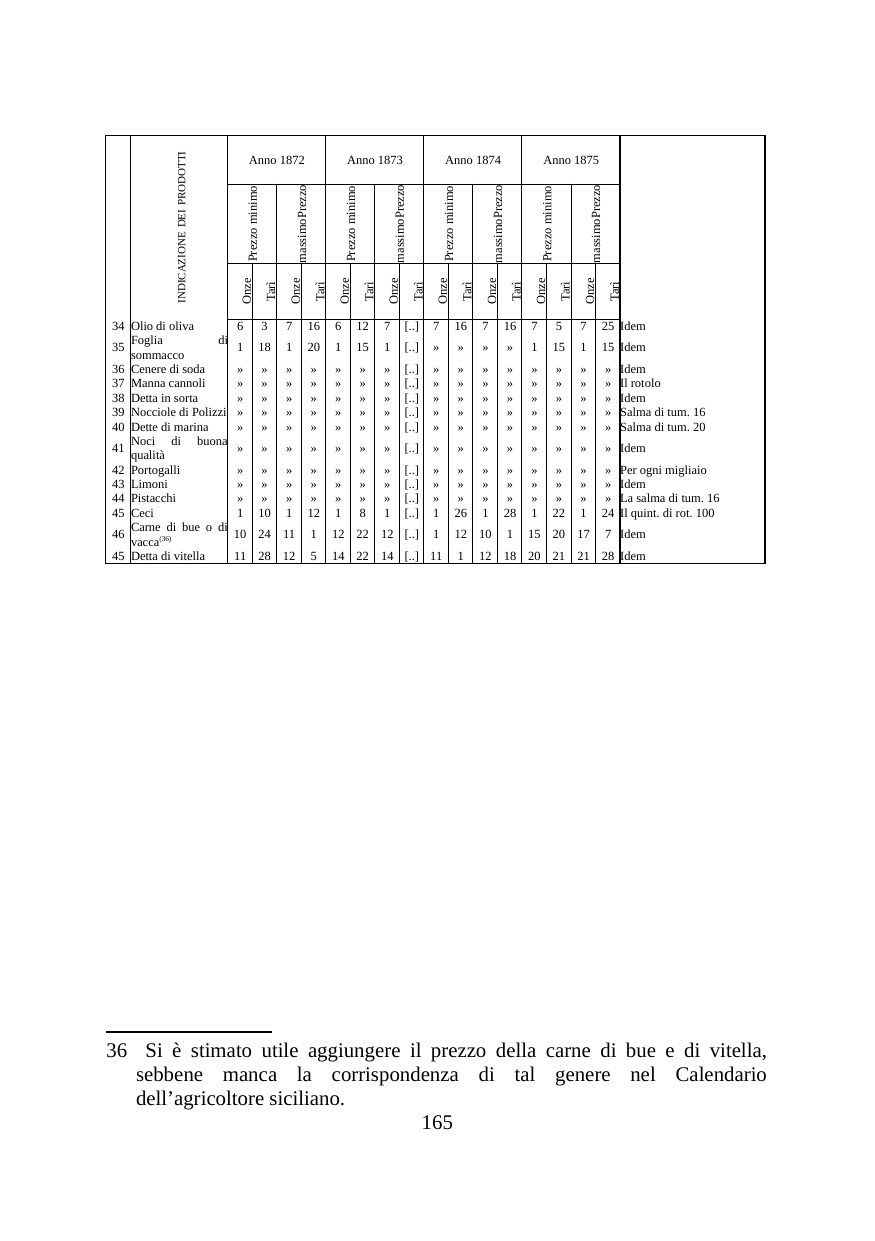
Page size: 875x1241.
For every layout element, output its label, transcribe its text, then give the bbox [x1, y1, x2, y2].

table_cell 45 [106, 506, 130, 520]
table_cell » [351, 434, 374, 462]
table_cell [..] [400, 391, 423, 405]
table_cell Detta di vitella [131, 549, 227, 563]
table_cell 24 [253, 520, 276, 549]
table_cell » [547, 391, 571, 405]
table_cell » [253, 362, 276, 376]
table_cell » [449, 434, 472, 462]
table_cell Prezzo minimo [228, 185, 276, 263]
table_cell Idem [621, 333, 764, 362]
table_cell 5 [302, 549, 325, 563]
table_cell 1 [498, 520, 521, 549]
table_cell 22 [351, 549, 374, 563]
table_cell » [473, 477, 497, 491]
table_cell 1 [326, 333, 350, 362]
table_cell Noci di buona qualità [131, 434, 227, 462]
table_cell 1 [522, 506, 546, 520]
table_cell [..] [400, 434, 423, 462]
table_cell » [572, 463, 595, 477]
table_cell » [473, 391, 497, 405]
table_cell 26 [449, 506, 472, 520]
table_cell Il rotolo [621, 376, 764, 391]
table_cell Onze [326, 264, 350, 319]
table_cell Tarì [253, 264, 276, 319]
table_cell » [498, 477, 521, 491]
table_cell » [277, 391, 301, 405]
table_cell [..] [400, 477, 423, 491]
table_cell » [326, 376, 350, 391]
table_cell » [547, 405, 571, 419]
table_cell » [572, 419, 595, 434]
table_cell 1 [277, 506, 301, 520]
table_cell 11 [228, 549, 252, 563]
table_cell 1 [473, 506, 497, 520]
table_cell Cenere di soda [131, 362, 227, 376]
table_cell 18 [253, 333, 276, 362]
table_cell » [375, 376, 399, 391]
table_cell » [547, 434, 571, 462]
table_header Anno 1872 [228, 136, 325, 183]
table_cell 15 [351, 333, 374, 362]
table_cell 22 [351, 520, 374, 549]
table_cell 7 [473, 320, 497, 333]
table_cell 1 [572, 333, 595, 362]
table_cell Idem [621, 434, 764, 462]
table_cell 16 [498, 320, 521, 333]
table_cell 12 [277, 549, 301, 563]
table_cell Prezzo massimo [277, 185, 325, 263]
table_cell 1 [302, 520, 325, 549]
table_cell 1 [228, 333, 252, 362]
table_cell » [473, 419, 497, 434]
table_cell » [302, 434, 325, 462]
table_cell 38 [106, 391, 130, 405]
table_cell 1 [326, 506, 350, 520]
table_cell » [547, 376, 571, 391]
table_header Anno 1874 [424, 136, 521, 183]
table_cell » [596, 463, 619, 477]
table_cell » [498, 405, 521, 419]
table_cell » [449, 405, 472, 419]
table_cell » [522, 391, 546, 405]
table_cell » [449, 477, 472, 491]
table_cell Prezzo massimo [473, 185, 521, 263]
table_cell 8 [351, 506, 374, 520]
table_cell 45 [106, 549, 130, 563]
table_cell » [498, 434, 521, 462]
table_cell Manna cannoli [131, 376, 227, 391]
table_cell » [277, 362, 301, 376]
table_cell » [424, 376, 448, 391]
table_cell » [277, 491, 301, 506]
table_cell » [596, 405, 619, 419]
table_cell 36 [106, 362, 130, 376]
table_cell Prezzo minimo [522, 185, 571, 263]
table_cell » [572, 477, 595, 491]
table_cell 1 [572, 506, 595, 520]
table_cell 12 [473, 549, 497, 563]
table_cell Prezzo massimo [572, 185, 619, 263]
table_cell » [302, 405, 325, 419]
table_cell Tarì [547, 264, 571, 319]
table_cell 20 [522, 549, 546, 563]
table_cell » [596, 391, 619, 405]
table_cell » [498, 419, 521, 434]
table_cell » [351, 362, 374, 376]
table_cell » [228, 362, 252, 376]
table_cell 1 [277, 333, 301, 362]
table_cell » [351, 463, 374, 477]
table_cell » [302, 477, 325, 491]
table_cell [..] [400, 362, 423, 376]
table_cell » [253, 491, 276, 506]
table_cell » [424, 405, 448, 419]
table_cell » [326, 419, 350, 434]
table_cell [..] [400, 506, 423, 520]
table_cell » [522, 477, 546, 491]
table_cell » [596, 477, 619, 491]
table_cell Tarì [596, 264, 619, 319]
table_cell 7 [522, 320, 546, 333]
table_cell » [302, 491, 325, 506]
table_cell » [326, 491, 350, 506]
table_cell [..] [400, 419, 423, 434]
table_cell » [277, 434, 301, 462]
table_cell Onze [572, 264, 595, 319]
table_cell » [351, 491, 374, 506]
table_cell 28 [596, 549, 619, 563]
table_cell » [449, 391, 472, 405]
table_cell » [326, 362, 350, 376]
table_cell 1 [424, 520, 448, 549]
table_cell Tarì [449, 264, 472, 319]
table_cell » [498, 362, 521, 376]
table_cell » [253, 477, 276, 491]
table_cell Pistacchi [131, 491, 227, 506]
table_cell » [424, 434, 448, 462]
table_cell » [326, 477, 350, 491]
table_cell Olio di oliva [131, 319, 227, 333]
table_cell » [424, 463, 448, 477]
table_cell 37 [106, 376, 130, 391]
table_cell Detta in sorta [131, 391, 227, 405]
table_cell » [572, 434, 595, 462]
table_cell » [277, 477, 301, 491]
table_cell » [522, 362, 546, 376]
table_cell 10 [228, 520, 252, 549]
table_cell » [351, 477, 374, 491]
table_cell 5 [547, 320, 571, 333]
table_cell » [326, 405, 350, 419]
table_cell 14 [326, 549, 350, 563]
table_cell » [253, 463, 276, 477]
table_cell [..] [400, 463, 423, 477]
table_cell » [424, 391, 448, 405]
table_cell 41 [106, 434, 130, 462]
table_cell » [302, 463, 325, 477]
table_cell » [253, 391, 276, 405]
table_cell 1 [449, 549, 472, 563]
table_cell » [547, 477, 571, 491]
table_cell » [522, 419, 546, 434]
table_cell » [424, 362, 448, 376]
table_cell 28 [253, 549, 276, 563]
table_cell Idem [621, 391, 764, 405]
table_cell 15 [547, 333, 571, 362]
table_cell 1 [375, 506, 399, 520]
table_cell 42 [106, 463, 130, 477]
table_cell » [228, 463, 252, 477]
table_cell 12 [326, 520, 350, 549]
table_cell [..] [400, 333, 423, 362]
table_cell Idem [621, 549, 764, 563]
table_cell » [473, 376, 497, 391]
table_cell » [375, 491, 399, 506]
table_cell » [424, 477, 448, 491]
table_cell Tarì [498, 264, 521, 319]
table_cell Onze [228, 264, 252, 319]
table_cell Il quint. di rot. 100 [621, 506, 764, 520]
table_cell 12 [302, 506, 325, 520]
table_cell [..] [400, 549, 423, 563]
table_cell 15 [596, 333, 619, 362]
table_cell » [375, 477, 399, 491]
table_cell 7 [596, 520, 619, 549]
table_cell 12 [449, 520, 472, 549]
table_cell 16 [449, 320, 472, 333]
table_cell 21 [572, 549, 595, 563]
table_cell » [302, 362, 325, 376]
table_cell » [375, 419, 399, 434]
table_cell » [351, 391, 374, 405]
table_cell » [253, 376, 276, 391]
table_cell » [375, 434, 399, 462]
table_cell [..] [400, 520, 423, 549]
table_cell » [498, 391, 521, 405]
table_cell » [351, 376, 374, 391]
table_cell » [351, 419, 374, 434]
table_cell » [596, 491, 619, 506]
table_cell » [228, 477, 252, 491]
table_cell 7 [375, 320, 399, 333]
table_cell » [572, 391, 595, 405]
table_cell » [473, 362, 497, 376]
table_cell » [449, 463, 472, 477]
table_cell » [498, 333, 521, 362]
table_cell 6 [228, 320, 252, 333]
table_cell Idem [621, 477, 764, 491]
table_cell 10 [473, 520, 497, 549]
table_cell » [253, 405, 276, 419]
table_cell » [375, 405, 399, 419]
table_cell » [424, 419, 448, 434]
table_cell 1 [228, 506, 252, 520]
table_cell Onze [375, 264, 399, 319]
table_cell » [572, 376, 595, 391]
table_cell 12 [375, 520, 399, 549]
table_cell » [277, 376, 301, 391]
table_cell » [302, 419, 325, 434]
table_cell Tarì [302, 264, 325, 319]
table_cell 39 [106, 405, 130, 419]
table_cell 28 [498, 506, 521, 520]
table_cell » [228, 405, 252, 419]
table_cell » [351, 405, 374, 419]
table_cell Salma di tum. 20 [621, 419, 764, 434]
table_cell » [498, 463, 521, 477]
table_cell 1 [424, 506, 448, 520]
table_cell La salma di tum. 16 [621, 491, 764, 506]
table_cell » [449, 491, 472, 506]
table_cell » [522, 434, 546, 462]
table_cell Carne di bue o di vacca() [131, 520, 227, 549]
table_cell [..] [400, 376, 423, 391]
table_cell 11 [277, 520, 301, 549]
table_cell 11 [424, 549, 448, 563]
table_cell » [277, 405, 301, 419]
table_cell 7 [572, 320, 595, 333]
table_cell » [473, 405, 497, 419]
table_cell Onze [473, 264, 497, 319]
table_cell » [547, 419, 571, 434]
table_cell Salma di tum. 16 [621, 405, 764, 419]
table_cell [..] [400, 491, 423, 506]
table_cell » [375, 362, 399, 376]
table_cell 21 [547, 549, 571, 563]
table_cell Onze [277, 264, 301, 319]
table_cell Tarì [351, 264, 374, 319]
table_cell Nocciole di Polizzi [131, 405, 227, 419]
table_cell » [473, 333, 497, 362]
table_cell » [498, 376, 521, 391]
table_cell » [253, 434, 276, 462]
table_cell » [522, 405, 546, 419]
table_cell » [522, 463, 546, 477]
table_cell » [596, 434, 619, 462]
table_cell 18 [498, 549, 521, 563]
table_cell » [596, 376, 619, 391]
table_cell » [449, 333, 472, 362]
table_cell Idem [621, 520, 764, 549]
table_cell » [522, 491, 546, 506]
table_cell Foglia di sommacco [131, 333, 227, 362]
table_cell » [228, 391, 252, 405]
table_cell » [277, 419, 301, 434]
table_cell Limoni [131, 477, 227, 491]
table_cell Prezzo massimo [375, 185, 423, 263]
table_cell » [424, 491, 448, 506]
table_cell Tarì [400, 264, 423, 319]
table_cell 14 [375, 549, 399, 563]
table_cell 15 [522, 520, 546, 549]
table_cell Portogalli [131, 463, 227, 477]
table_cell » [473, 491, 497, 506]
table_cell [..] [400, 320, 423, 333]
table_cell 1 [522, 333, 546, 362]
table_cell » [228, 419, 252, 434]
table_header Anno 1873 [326, 136, 423, 183]
table_cell » [522, 376, 546, 391]
table_cell » [596, 419, 619, 434]
table_cell » [326, 463, 350, 477]
table_cell » [375, 391, 399, 405]
table_cell 7 [277, 320, 301, 333]
table_cell Onze [522, 264, 546, 319]
table_cell 35 [106, 333, 130, 362]
table_cell 24 [596, 506, 619, 520]
table_cell » [302, 376, 325, 391]
table_cell » [572, 405, 595, 419]
table_cell Onze [424, 264, 448, 319]
table_cell 10 [253, 506, 276, 520]
table_cell » [572, 362, 595, 376]
table_cell 34 [106, 319, 130, 333]
table_cell » [547, 491, 571, 506]
table_cell Idem [621, 362, 764, 376]
table_cell » [596, 362, 619, 376]
table_cell » [277, 463, 301, 477]
table_cell » [302, 391, 325, 405]
table_cell Prezzo minimo [326, 185, 374, 263]
table_cell 43 [106, 477, 130, 491]
table_cell » [473, 463, 497, 477]
table_cell Per ogni migliaio [621, 463, 764, 477]
table_cell » [449, 376, 472, 391]
table_cell Idem [621, 319, 764, 333]
table_cell » [228, 376, 252, 391]
table_cell Ceci [131, 506, 227, 520]
table_cell [..] [400, 405, 423, 419]
table_cell 40 [106, 419, 130, 434]
table_cell » [449, 362, 472, 376]
table_cell 44 [106, 491, 130, 506]
table_cell » [326, 434, 350, 462]
table_cell » [547, 463, 571, 477]
table_cell » [473, 434, 497, 462]
table_cell 25 [596, 320, 619, 333]
table_header Anno 1875 [522, 136, 619, 183]
table_header [106, 136, 130, 319]
table_cell » [228, 491, 252, 506]
table_cell 20 [302, 333, 325, 362]
table_cell » [253, 419, 276, 434]
table_cell 20 [547, 520, 571, 549]
table_cell » [375, 463, 399, 477]
table_header indicazione dei prodotti [131, 136, 227, 319]
table_cell 3 [253, 320, 276, 333]
table_cell Dette di marina [131, 419, 227, 434]
table_cell 22 [547, 506, 571, 520]
table_cell » [424, 333, 448, 362]
table_cell » [572, 491, 595, 506]
table_cell 1 [375, 333, 399, 362]
table_cell » [547, 362, 571, 376]
table_cell 17 [572, 520, 595, 549]
table_cell 46 [106, 520, 130, 549]
table_cell 16 [302, 320, 325, 333]
table_cell » [449, 419, 472, 434]
table_cell Prezzo minimo [424, 185, 472, 263]
table_cell 6 [326, 320, 350, 333]
table_cell » [228, 434, 252, 462]
table_cell 12 [351, 320, 374, 333]
table_cell » [326, 391, 350, 405]
table_cell 7 [424, 320, 448, 333]
table_header [621, 136, 764, 319]
table_cell » [498, 491, 521, 506]
